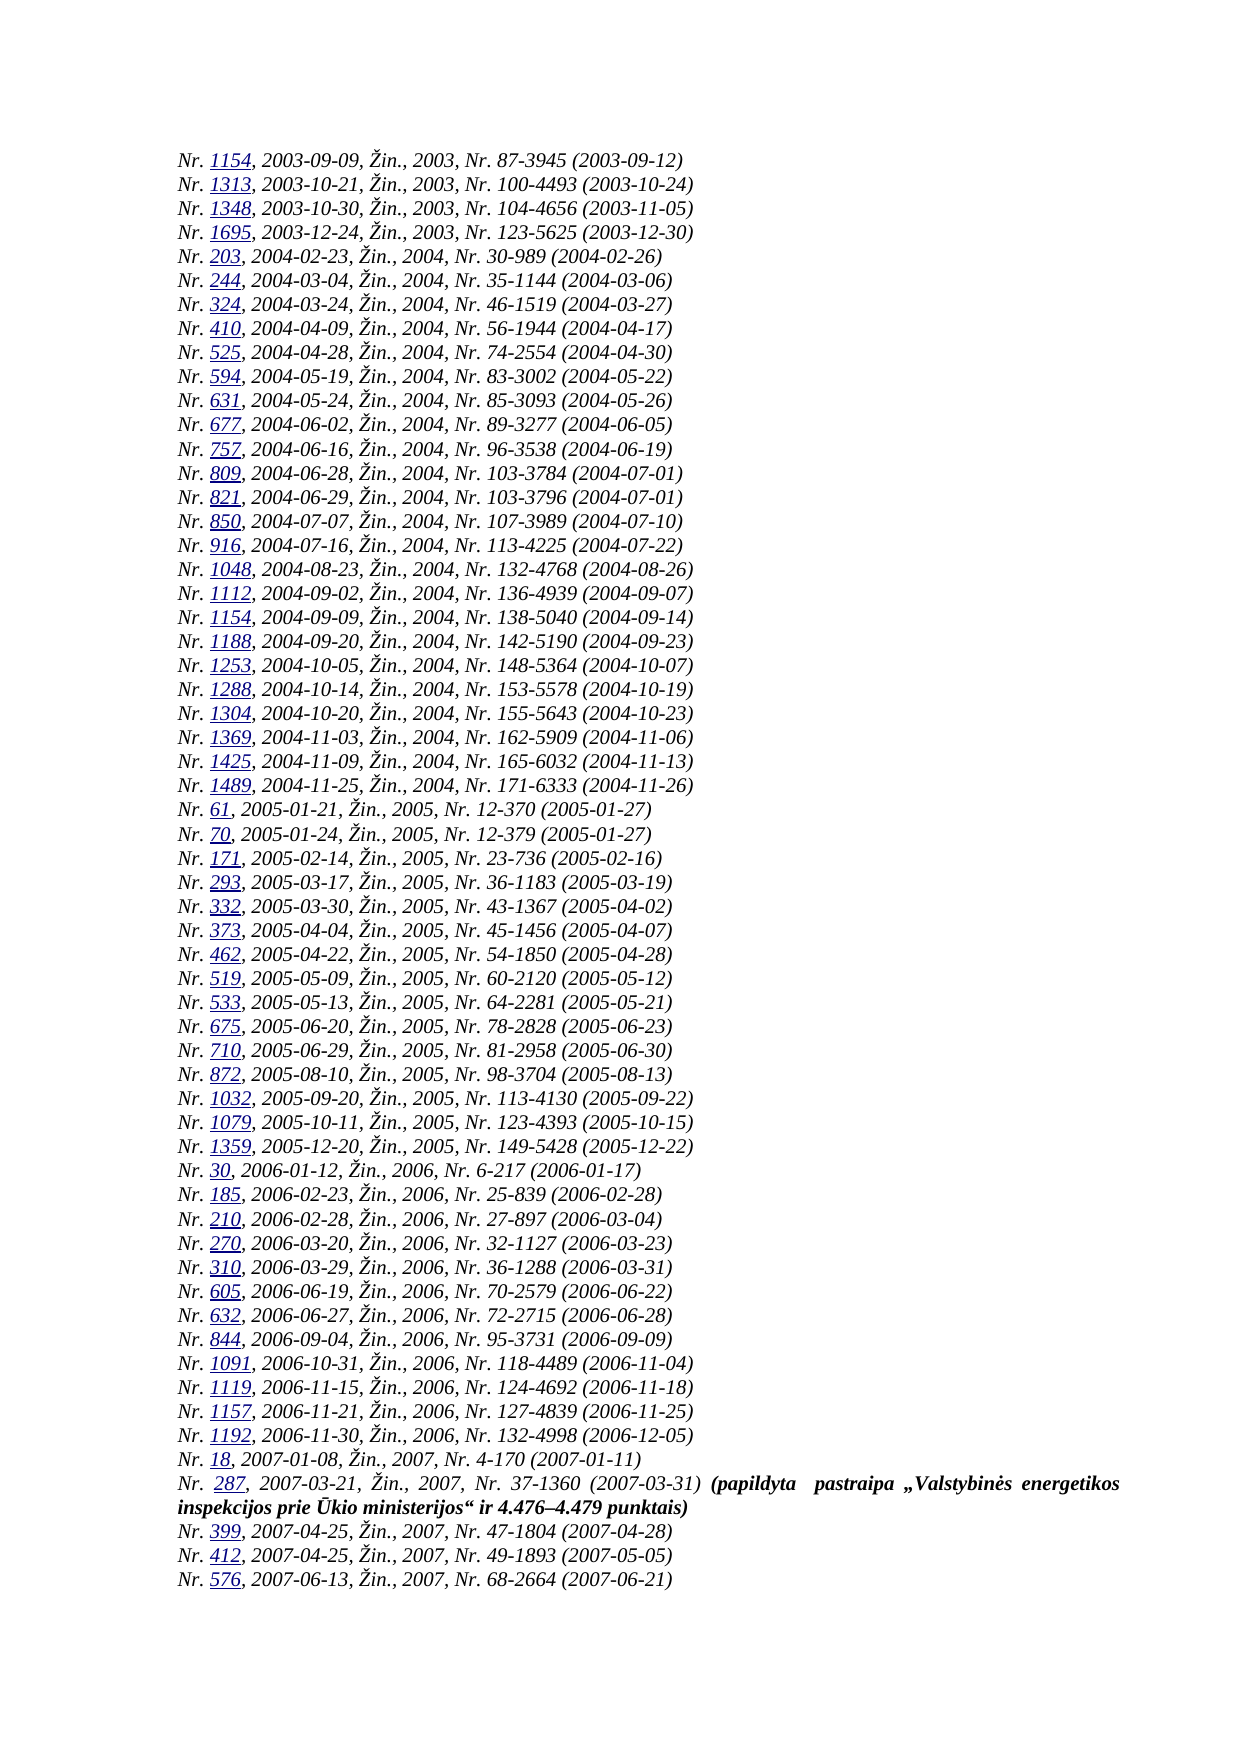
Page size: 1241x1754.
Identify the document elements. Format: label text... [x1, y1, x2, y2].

text Nr. 1192, 2006-11-30, Žin., 2006, Nr. 132-4998 (2006-12-05) [177, 1423, 1122, 1447]
text Nr. 18, 2007-01-08, Žin., 2007, Nr. 4-170 (2007-01-11) [177, 1447, 1122, 1471]
text Nr. 675, 2005-06-20, Žin., 2005, Nr. 78-2828 (2005-06-23) [177, 1014, 1122, 1038]
text Nr. 519, 2005-05-09, Žin., 2005, Nr. 60-2120 (2005-05-12) [177, 966, 1122, 990]
text Nr. 399, 2007-04-25, Žin., 2007, Nr. 47-1804 (2007-04-28) [177, 1519, 1122, 1543]
text Nr. 1425, 2004-11-09, Žin., 2004, Nr. 165-6032 (2004-11-13) [177, 749, 1122, 773]
text Nr. 576, 2007-06-13, Žin., 2007, Nr. 68-2664 (2007-06-21) [177, 1567, 1122, 1591]
text Nr. 916, 2004-07-16, Žin., 2004, Nr. 113-4225 (2004-07-22) [177, 533, 1122, 557]
text Nr. 1048, 2004-08-23, Žin., 2004, Nr. 132-4768 (2004-08-26) [177, 557, 1122, 581]
text Nr. 525, 2004-04-28, Žin., 2004, Nr. 74-2554 (2004-04-30) [177, 340, 1122, 364]
text Nr. 605, 2006-06-19, Žin., 2006, Nr. 70-2579 (2006-06-22) [177, 1279, 1122, 1303]
text Nr. 710, 2005-06-29, Žin., 2005, Nr. 81-2958 (2005-06-30) [177, 1038, 1122, 1062]
text Nr. 1032, 2005-09-20, Žin., 2005, Nr. 113-4130 (2005-09-22) [177, 1086, 1122, 1110]
text Nr. 287, 2007-03-21, Žin., 2007, Nr. 37-1360 (2007-03-31) (papildyta pastraipa „Valstybinės energetikos inspekcijos prie Ūkio ministerijos“ ir 4.476–4.479 punktais) [177, 1471, 1122, 1519]
text Nr. 185, 2006-02-23, Žin., 2006, Nr. 25-839 (2006-02-28) [177, 1182, 1122, 1206]
text Nr. 1348, 2003-10-30, Žin., 2003, Nr. 104-4656 (2003-11-05) [177, 196, 1122, 220]
text Nr. 677, 2004-06-02, Žin., 2004, Nr. 89-3277 (2004-06-05) [177, 412, 1122, 436]
text Nr. 70, 2005-01-24, Žin., 2005, Nr. 12-379 (2005-01-27) [177, 821, 1122, 846]
text Nr. 1157, 2006-11-21, Žin., 2006, Nr. 127-4839 (2006-11-25) [177, 1399, 1122, 1423]
text Nr. 1079, 2005-10-11, Žin., 2005, Nr. 123-4393 (2005-10-15) [177, 1110, 1122, 1134]
text Nr. 270, 2006-03-20, Žin., 2006, Nr. 32-1127 (2006-03-23) [177, 1231, 1122, 1254]
text Nr. 850, 2004-07-07, Žin., 2004, Nr. 107-3989 (2004-07-10) [177, 509, 1122, 533]
text Nr. 844, 2006-09-04, Žin., 2006, Nr. 95-3731 (2006-09-09) [177, 1327, 1122, 1351]
text Nr. 1253, 2004-10-05, Žin., 2004, Nr. 148-5364 (2004-10-07) [177, 653, 1122, 677]
text Nr. 324, 2004-03-24, Žin., 2004, Nr. 46-1519 (2004-03-27) [177, 292, 1122, 316]
text Nr. 61, 2005-01-21, Žin., 2005, Nr. 12-370 (2005-01-27) [177, 797, 1122, 821]
text Nr. 1188, 2004-09-20, Žin., 2004, Nr. 142-5190 (2004-09-23) [177, 629, 1122, 653]
text Nr. 1091, 2006-10-31, Žin., 2006, Nr. 118-4489 (2006-11-04) [177, 1351, 1122, 1375]
text Nr. 757, 2004-06-16, Žin., 2004, Nr. 96-3538 (2004-06-19) [177, 436, 1122, 461]
text Nr. 171, 2005-02-14, Žin., 2005, Nr. 23-736 (2005-02-16) [177, 846, 1122, 869]
text Nr. 1359, 2005-12-20, Žin., 2005, Nr. 149-5428 (2005-12-22) [177, 1134, 1122, 1158]
text Nr. 1695, 2003-12-24, Žin., 2003, Nr. 123-5625 (2003-12-30) [177, 220, 1122, 244]
text Nr. 410, 2004-04-09, Žin., 2004, Nr. 56-1944 (2004-04-17) [177, 316, 1122, 340]
text Nr. 244, 2004-03-04, Žin., 2004, Nr. 35-1144 (2004-03-06) [177, 268, 1122, 292]
text Nr. 1288, 2004-10-14, Žin., 2004, Nr. 153-5578 (2004-10-19) [177, 677, 1122, 701]
text Nr. 594, 2004-05-19, Žin., 2004, Nr. 83-3002 (2004-05-22) [177, 364, 1122, 388]
text Nr. 1313, 2003-10-21, Žin., 2003, Nr. 100-4493 (2003-10-24) [177, 172, 1122, 196]
text Nr. 632, 2006-06-27, Žin., 2006, Nr. 72-2715 (2006-06-28) [177, 1303, 1122, 1327]
text Nr. 203, 2004-02-23, Žin., 2004, Nr. 30-989 (2004-02-26) [177, 244, 1122, 268]
text Nr. 821, 2004-06-29, Žin., 2004, Nr. 103-3796 (2004-07-01) [177, 484, 1122, 509]
text Nr. 310, 2006-03-29, Žin., 2006, Nr. 36-1288 (2006-03-31) [177, 1254, 1122, 1279]
text Nr. 631, 2004-05-24, Žin., 2004, Nr. 85-3093 (2004-05-26) [177, 388, 1122, 412]
text Nr. 373, 2005-04-04, Žin., 2005, Nr. 45-1456 (2005-04-07) [177, 918, 1122, 942]
text Nr. 210, 2006-02-28, Žin., 2006, Nr. 27-897 (2006-03-04) [177, 1206, 1122, 1231]
text Nr. 809, 2004-06-28, Žin., 2004, Nr. 103-3784 (2004-07-01) [177, 461, 1122, 484]
text Nr. 1489, 2004-11-25, Žin., 2004, Nr. 171-6333 (2004-11-26) [177, 773, 1122, 797]
text Nr. 293, 2005-03-17, Žin., 2005, Nr. 36-1183 (2005-03-19) [177, 869, 1122, 894]
text Nr. 1154, 2003-09-09, Žin., 2003, Nr. 87-3945 (2003-09-12) [177, 148, 1122, 172]
text Nr. 462, 2005-04-22, Žin., 2005, Nr. 54-1850 (2005-04-28) [177, 942, 1122, 966]
text Nr. 412, 2007-04-25, Žin., 2007, Nr. 49-1893 (2007-05-05) [177, 1543, 1122, 1567]
text Nr. 1369, 2004-11-03, Žin., 2004, Nr. 162-5909 (2004-11-06) [177, 725, 1122, 749]
text Nr. 30, 2006-01-12, Žin., 2006, Nr. 6-217 (2006-01-17) [177, 1158, 1122, 1182]
text Nr. 1112, 2004-09-02, Žin., 2004, Nr. 136-4939 (2004-09-07) [177, 581, 1122, 605]
text Nr. 872, 2005-08-10, Žin., 2005, Nr. 98-3704 (2005-08-13) [177, 1062, 1122, 1086]
text Nr. 332, 2005-03-30, Žin., 2005, Nr. 43-1367 (2005-04-02) [177, 894, 1122, 918]
text Nr. 1119, 2006-11-15, Žin., 2006, Nr. 124-4692 (2006-11-18) [177, 1375, 1122, 1399]
text Nr. 533, 2005-05-13, Žin., 2005, Nr. 64-2281 (2005-05-21) [177, 990, 1122, 1014]
text Nr. 1304, 2004-10-20, Žin., 2004, Nr. 155-5643 (2004-10-23) [177, 701, 1122, 725]
text Nr. 1154, 2004-09-09, Žin., 2004, Nr. 138-5040 (2004-09-14) [177, 605, 1122, 629]
